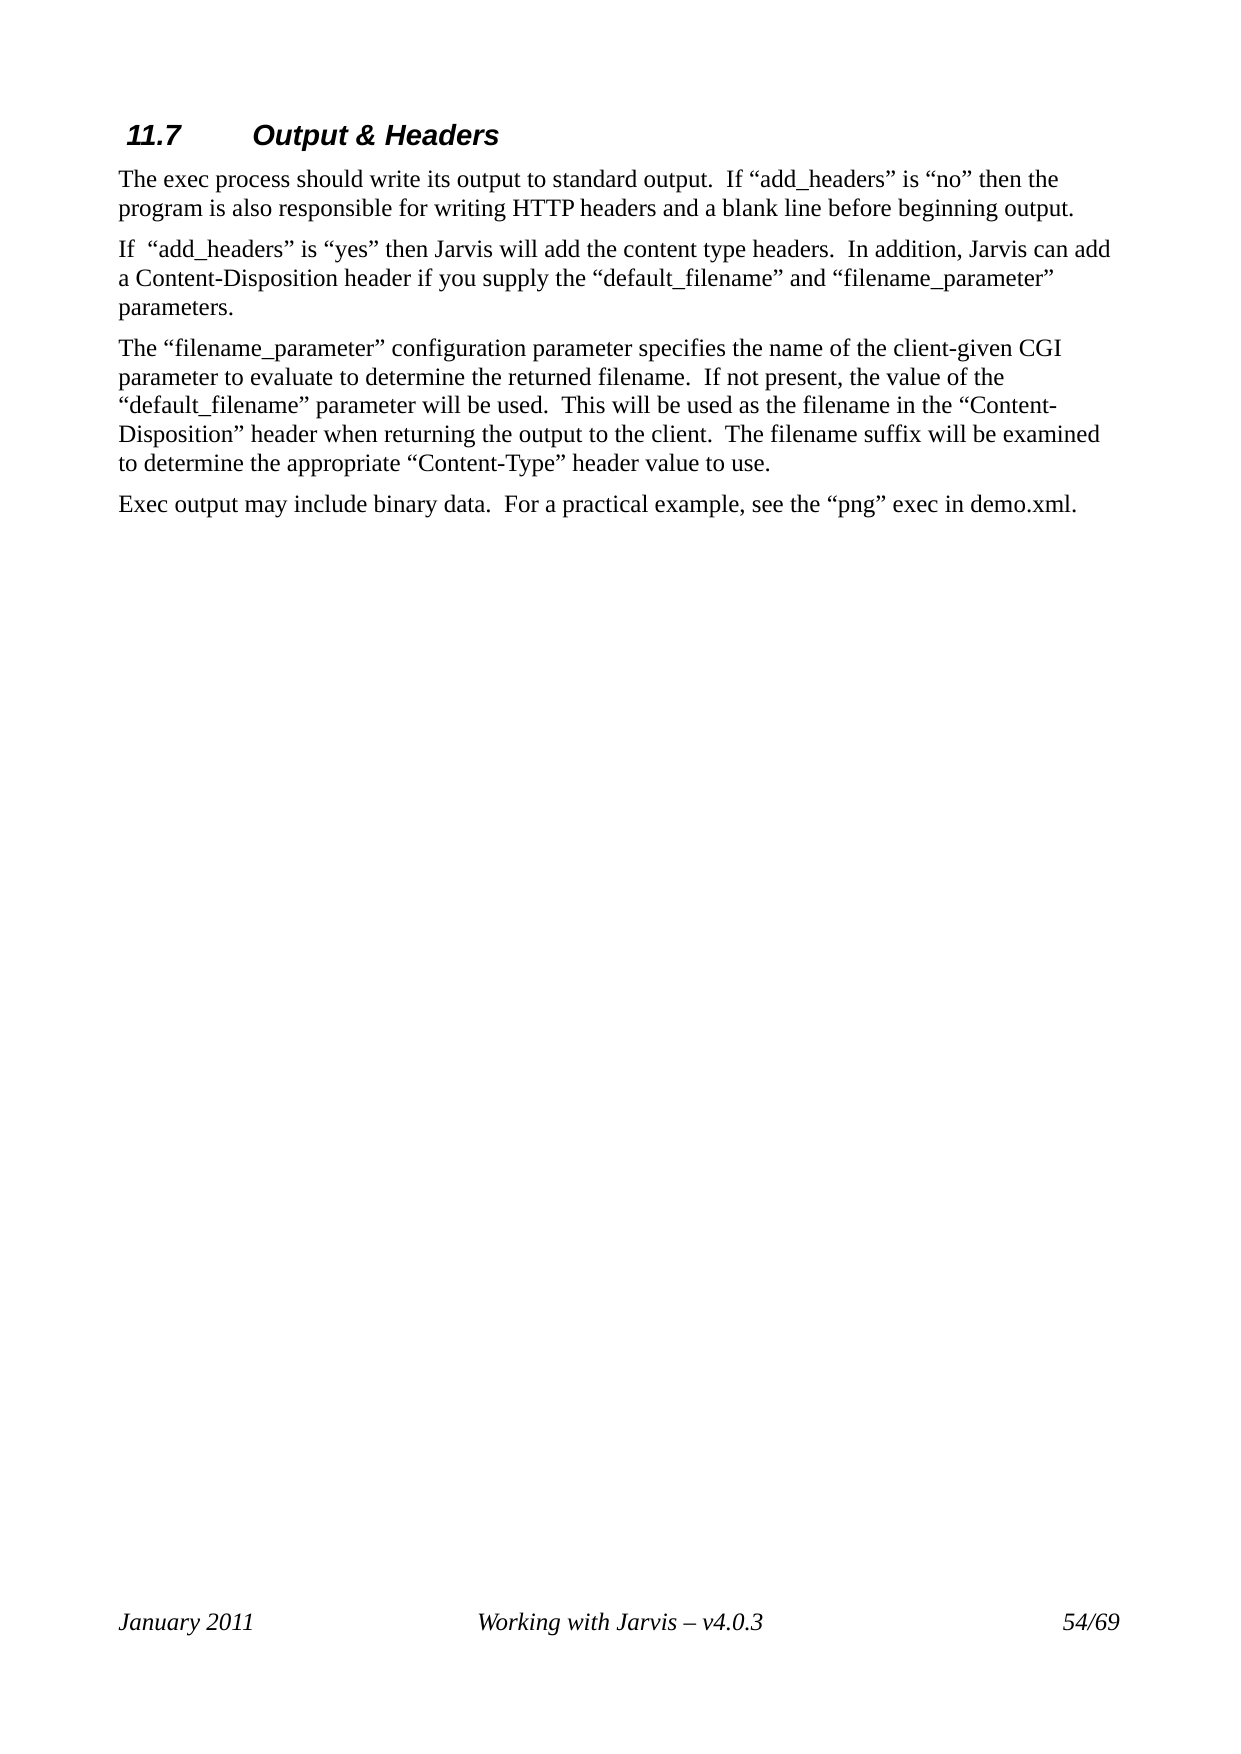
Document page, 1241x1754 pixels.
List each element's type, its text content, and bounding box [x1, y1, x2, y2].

text The exec process should write its output to standard output. If “add_headers” is “no” then the program is also responsible for writing HTTP headers and a blank line before beginning output. [118, 164, 1122, 222]
text If “add_headers” is “yes” then Jarvis will add the content type headers. In addition, Jarvis can add a Content-Disposition header if you supply the “default_filename” and “filename_parameter” parameters. [118, 234, 1122, 320]
text The “filename_parameter” configuration parameter specifies the name of the client-given CGI parameter to evaluate to determine the returned filename. If not present, the value of the “default_filename” parameter will be used. This will be used as the filename in the “Content-Disposition” header when returning the output to the client. The filename suffix will be examined to determine the appropriate “Content-Type” header value to use. [118, 333, 1122, 477]
subtitle Output & Headers [118, 118, 1122, 152]
text Exec output may include binary data. For a practical example, see the “png” exec in demo.xml. [118, 489, 1122, 518]
